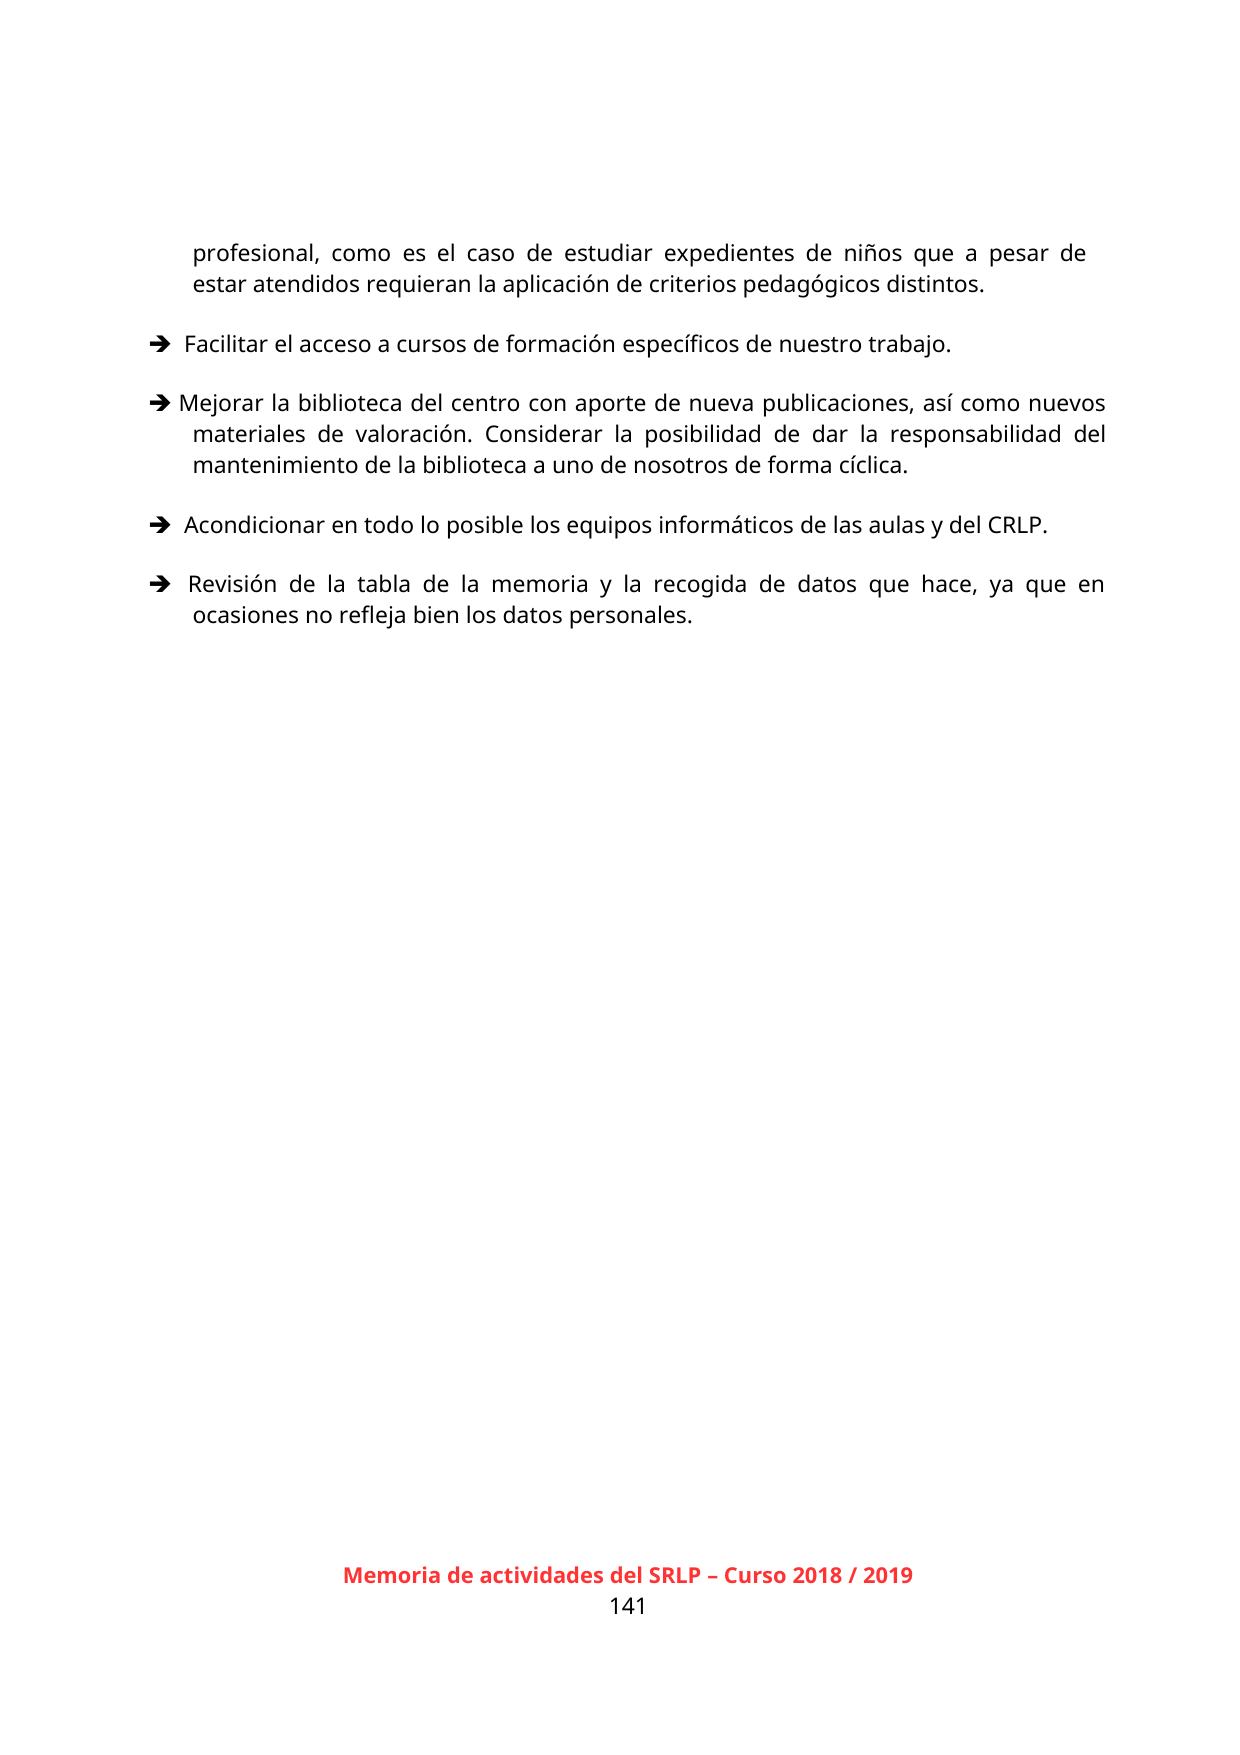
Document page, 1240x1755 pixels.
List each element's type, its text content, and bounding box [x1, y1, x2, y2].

text  Mejorar la biblioteca del centro con aporte de nueva publicaciones, así como nuevos materiales de valoración. Considerar la posibilidad de dar la responsabilidad del mantenimiento de la biblioteca a uno de nosotros de forma cíclica. [148, 387, 1107, 481]
text  Revisión de la tabla de la memoria y la recogida de datos que hace, ya que en ocasiones no refleja bien los datos personales. [148, 568, 1106, 631]
text  Acondicionar en todo lo posible los equipos informáticos de las aulas y del CRLP. [148, 509, 1160, 540]
text  Facilitar el acceso a cursos de formación específicos de nuestro trabajo. [148, 328, 1160, 359]
text profesional, como es el caso de estudiar expedientes de niños que a pesar de estar atendidos requieran la aplicación de criterios pedagógicos distintos. [192, 237, 1147, 299]
